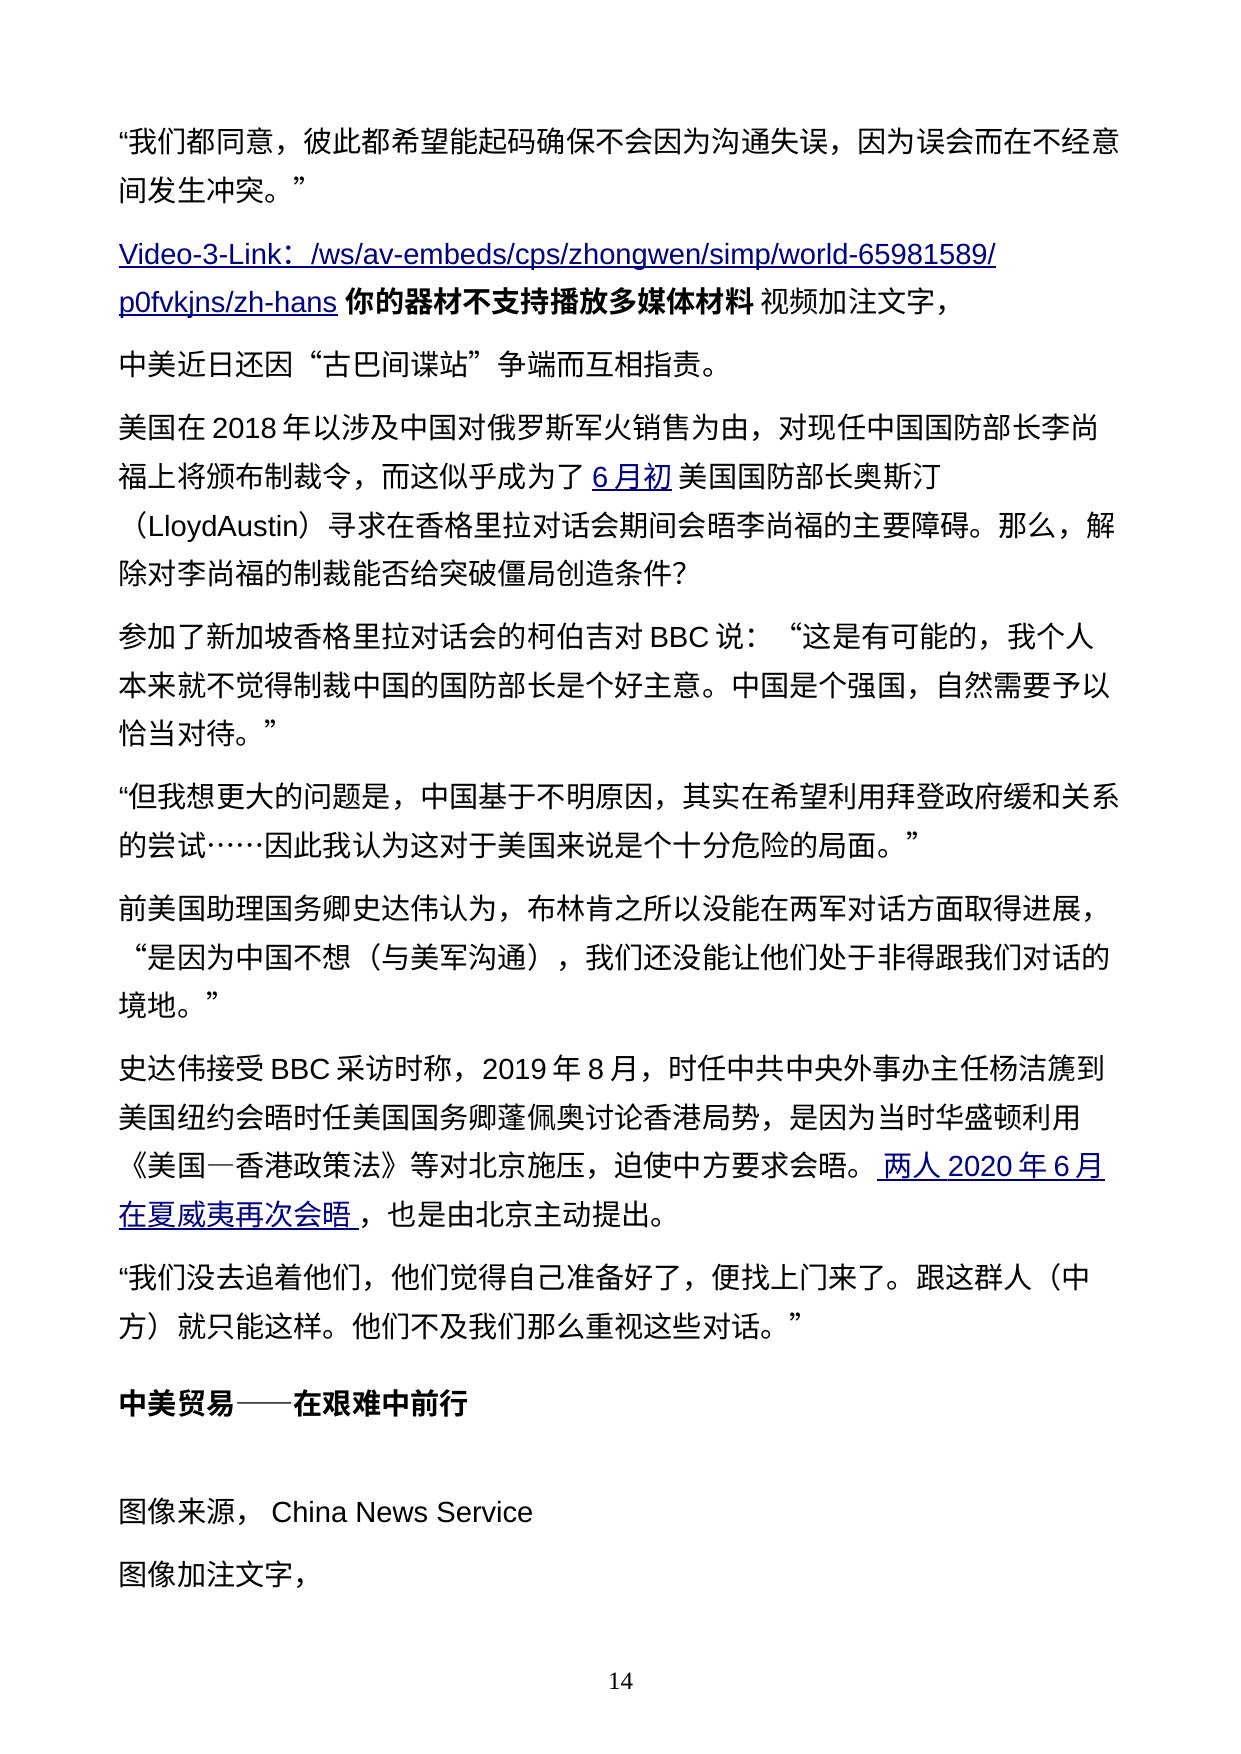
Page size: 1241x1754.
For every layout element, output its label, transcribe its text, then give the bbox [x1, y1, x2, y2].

text 前美国助理国务卿史达伟认为，布林肯之所以没能在两军对话方面取得进展，“是因为中国不想（与美军沟通），我们还没能让他们处于非得跟我们对话的境地。” [118, 886, 1122, 1025]
text 史达伟接受BBC采访时称，2019年8月，时任中共中央外事办主任杨洁篪到美国纽约会晤时任美国国务卿蓬佩奥讨论香港局势，是因为当时华盛顿利用《美国—香港政策法》等对北京施压，迫使中方要求会晤。 两人2020年6月在夏威夷再次会晤 ，也是由北京主动提出。 [118, 1046, 1122, 1234]
text 参加了新加坡香格里拉对话会的柯伯吉对BBC说：“这是有可能的，我个人本来就不觉得制裁中国的国防部长是个好主意。中国是个强国，自然需要予以恰当对待。” [118, 614, 1122, 753]
text 图像来源， China News Service [118, 1489, 1122, 1531]
text “我们没去追着他们，他们觉得自己准备好了，便找上门来了。跟这群人（中方）就只能这样。他们不及我们那么重视这些对话。” [118, 1254, 1122, 1345]
text 中美近日还因“古巴间谍站”争端而互相指责。 [118, 342, 1122, 384]
subtitle 中美贸易——在艰难中前行 [118, 1381, 1122, 1423]
text Video-3-Link：/ws/av-embeds/cps/zhongwen/simp/world-65981589/p0fvkjns/zh-hans 你的器材不支持播放多媒体材料 视频加注文字， [118, 230, 1122, 321]
text “但我想更大的问题是，中国基于不明原因，其实在希望利用拜登政府缓和关系的尝试……因此我认为这对于美国来说是个十分危险的局面。” [118, 774, 1122, 865]
text 图像加注文字， [118, 1552, 1122, 1594]
text 美国在2018年以涉及中国对俄罗斯军火销售为由，对现任中国国防部长李尚福上将颁布制裁令，而这似乎成为了 6月初 美国国防部长奥斯汀（LloydAustin）寻求在香格里拉对话会期间会晤李尚福的主要障碍。那么，解除对李尚福的制裁能否给突破僵局创造条件？ [118, 405, 1122, 593]
text “我们都同意，彼此都希望能起码确保不会因为沟通失误，因为误会而在不经意间发生冲突。” [118, 118, 1122, 209]
